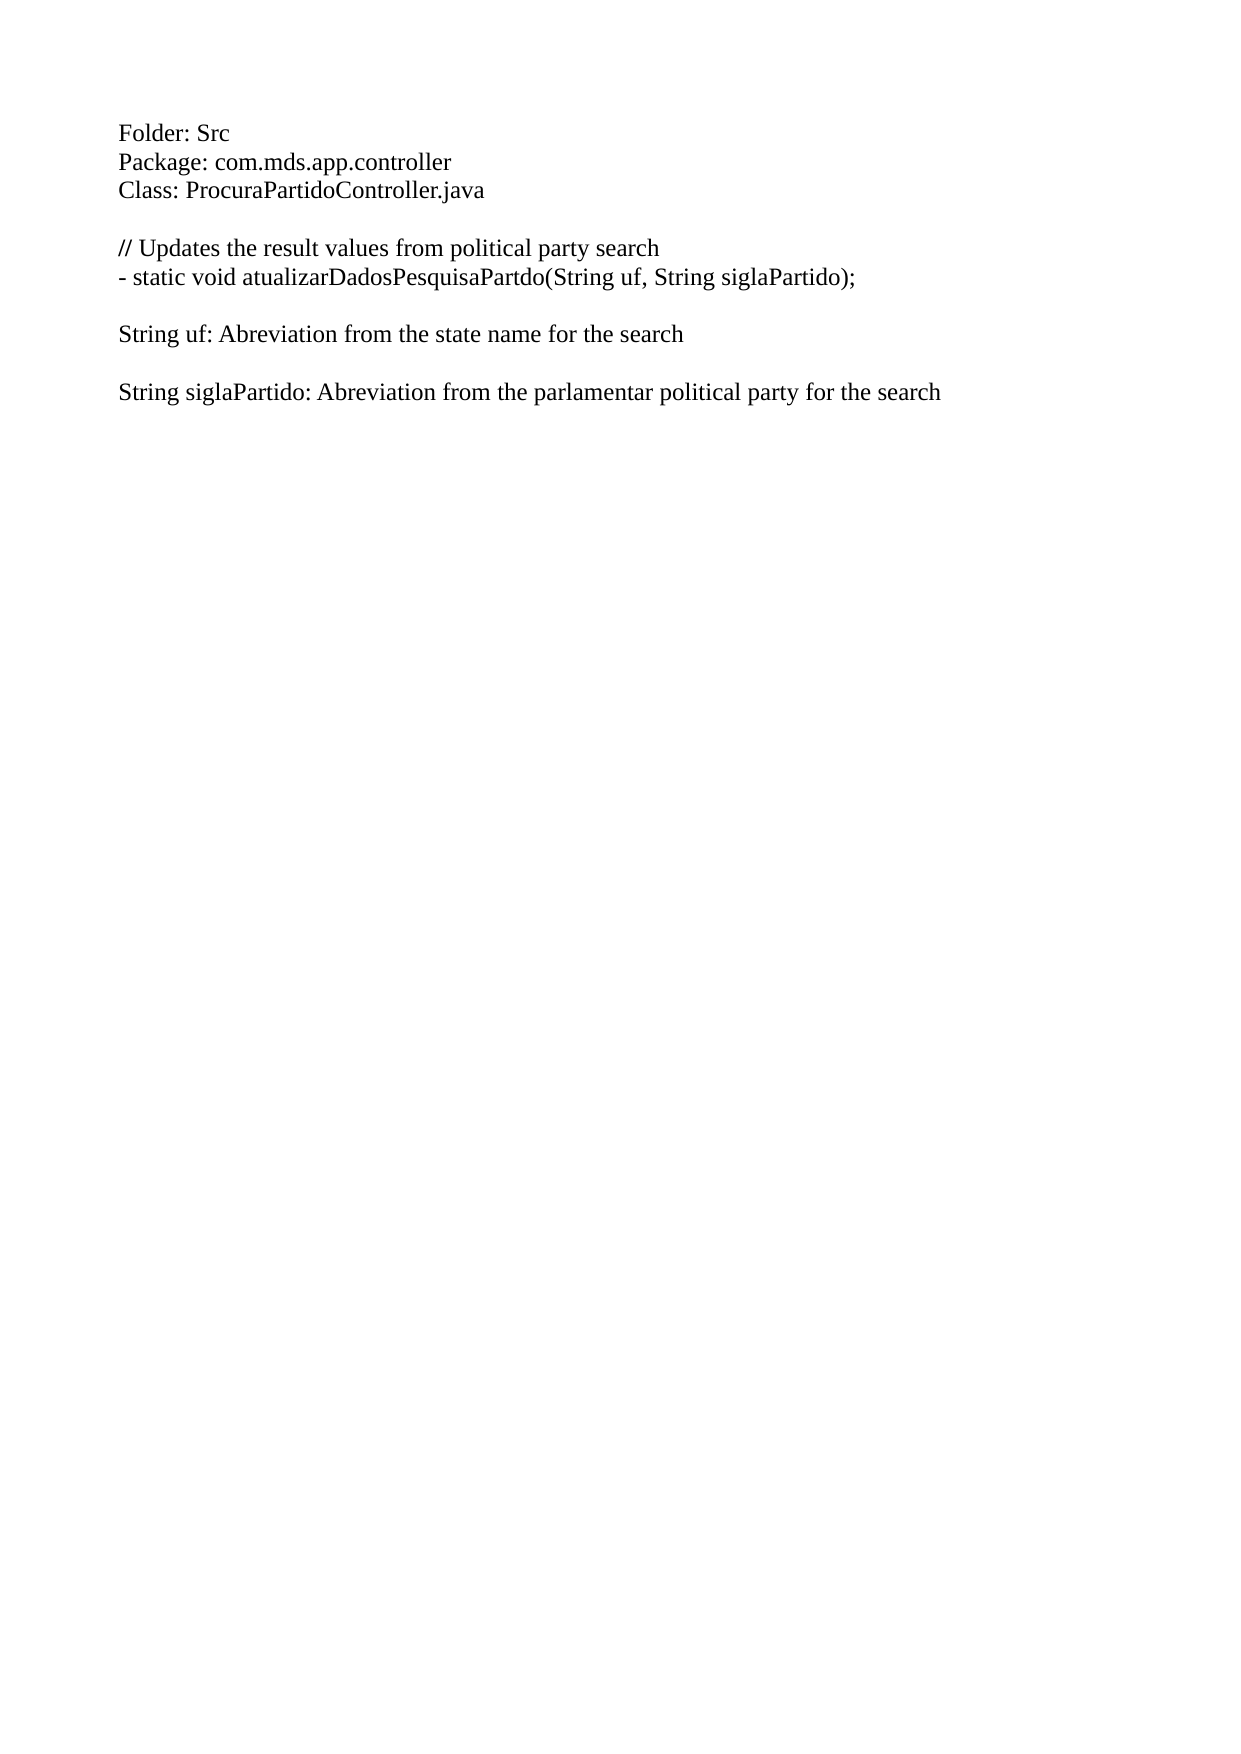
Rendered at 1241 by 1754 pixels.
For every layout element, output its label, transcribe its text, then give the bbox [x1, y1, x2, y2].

text Class: ProcuraPartidoController.java [118, 176, 1122, 204]
text // Updates the result values from political party search [118, 233, 1122, 262]
text String siglaPartido: Abreviation from the parlamentar political party for the search [118, 377, 1122, 406]
text Package: com.mds.app.controller [118, 147, 1122, 176]
text - static void atualizarDadosPesquisaPartdo(String uf, String siglaPartido); [118, 262, 1122, 291]
text String uf: Abreviation from the state name for the search [118, 319, 1122, 348]
text Folder: Src [118, 118, 1122, 147]
